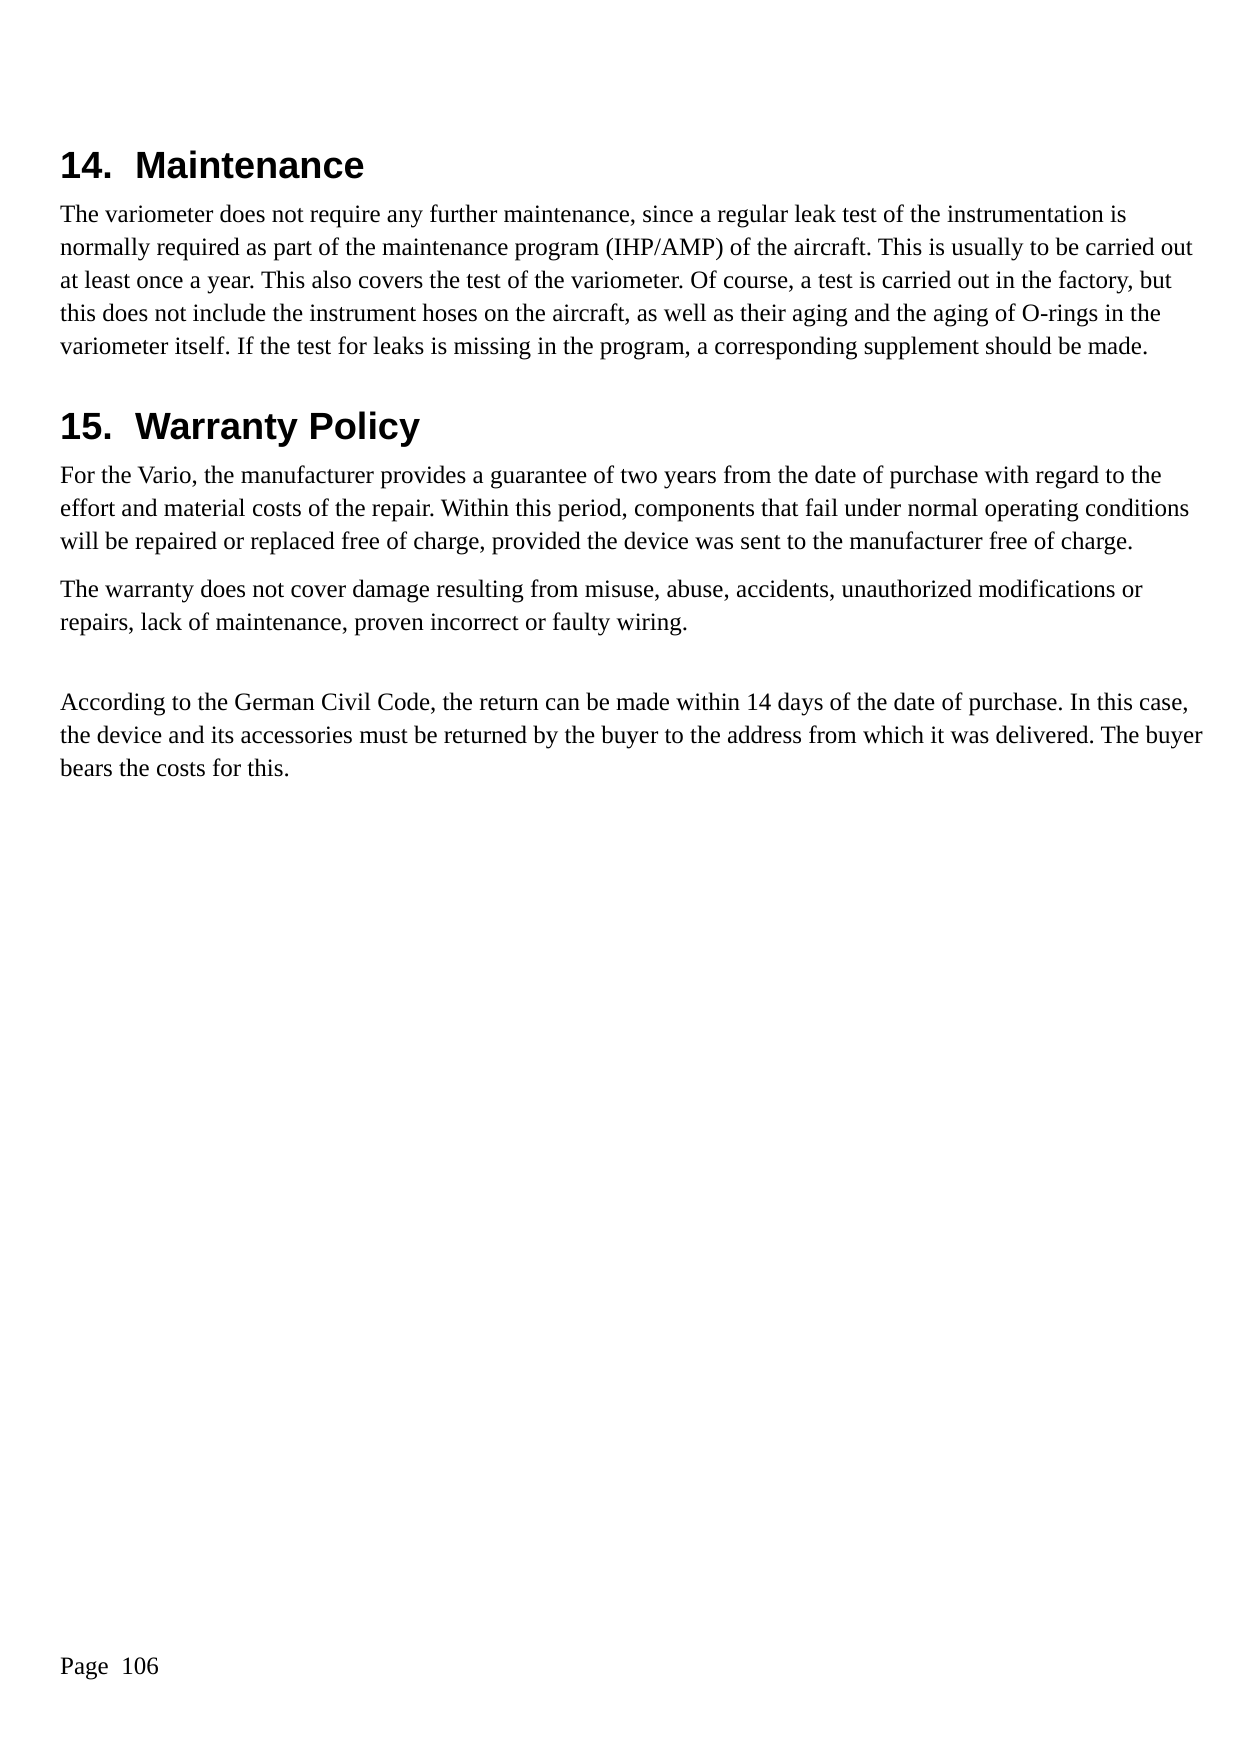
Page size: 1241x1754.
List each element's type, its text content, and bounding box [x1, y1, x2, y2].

text The variometer does not require any further maintenance, since a regular leak test of the instrumentation is normally required as part of the maintenance program (IHP/AMP) of the aircraft. This is usually to be carried out at least once a year. This also covers the test of the variometer. Of course, a test is carried out in the factory, but this does not include the instrument hoses on the aircraft, as well as their aging and the aging of O-rings in the variometer itself. If the test for leaks is missing in the program, a corresponding supplement should be made. [60, 199, 1207, 360]
text According to the German Civil Code, the return can be made within 14 days of the date of purchase. In this case, the device and its accessories must be returned by the buyer to the address from which it was delivered. The buyer bears the costs for this. [60, 654, 1207, 782]
subtitle Warranty Policy [60, 404, 1207, 448]
subtitle Maintenance [60, 143, 1207, 187]
text The warranty does not cover damage resulting from misuse, abuse, accidents, unauthorized modifications or repairs, lack of maintenance, proven incorrect or faulty wiring. [60, 574, 1207, 636]
text For the Vario, the manufacturer provides a guarantee of two years from the date of purchase with regard to the effort and material costs of the repair. Within this period, components that fail under normal operating conditions will be repaired or replaced free of charge, provided the device was sent to the manufacturer free of charge. [60, 460, 1207, 555]
